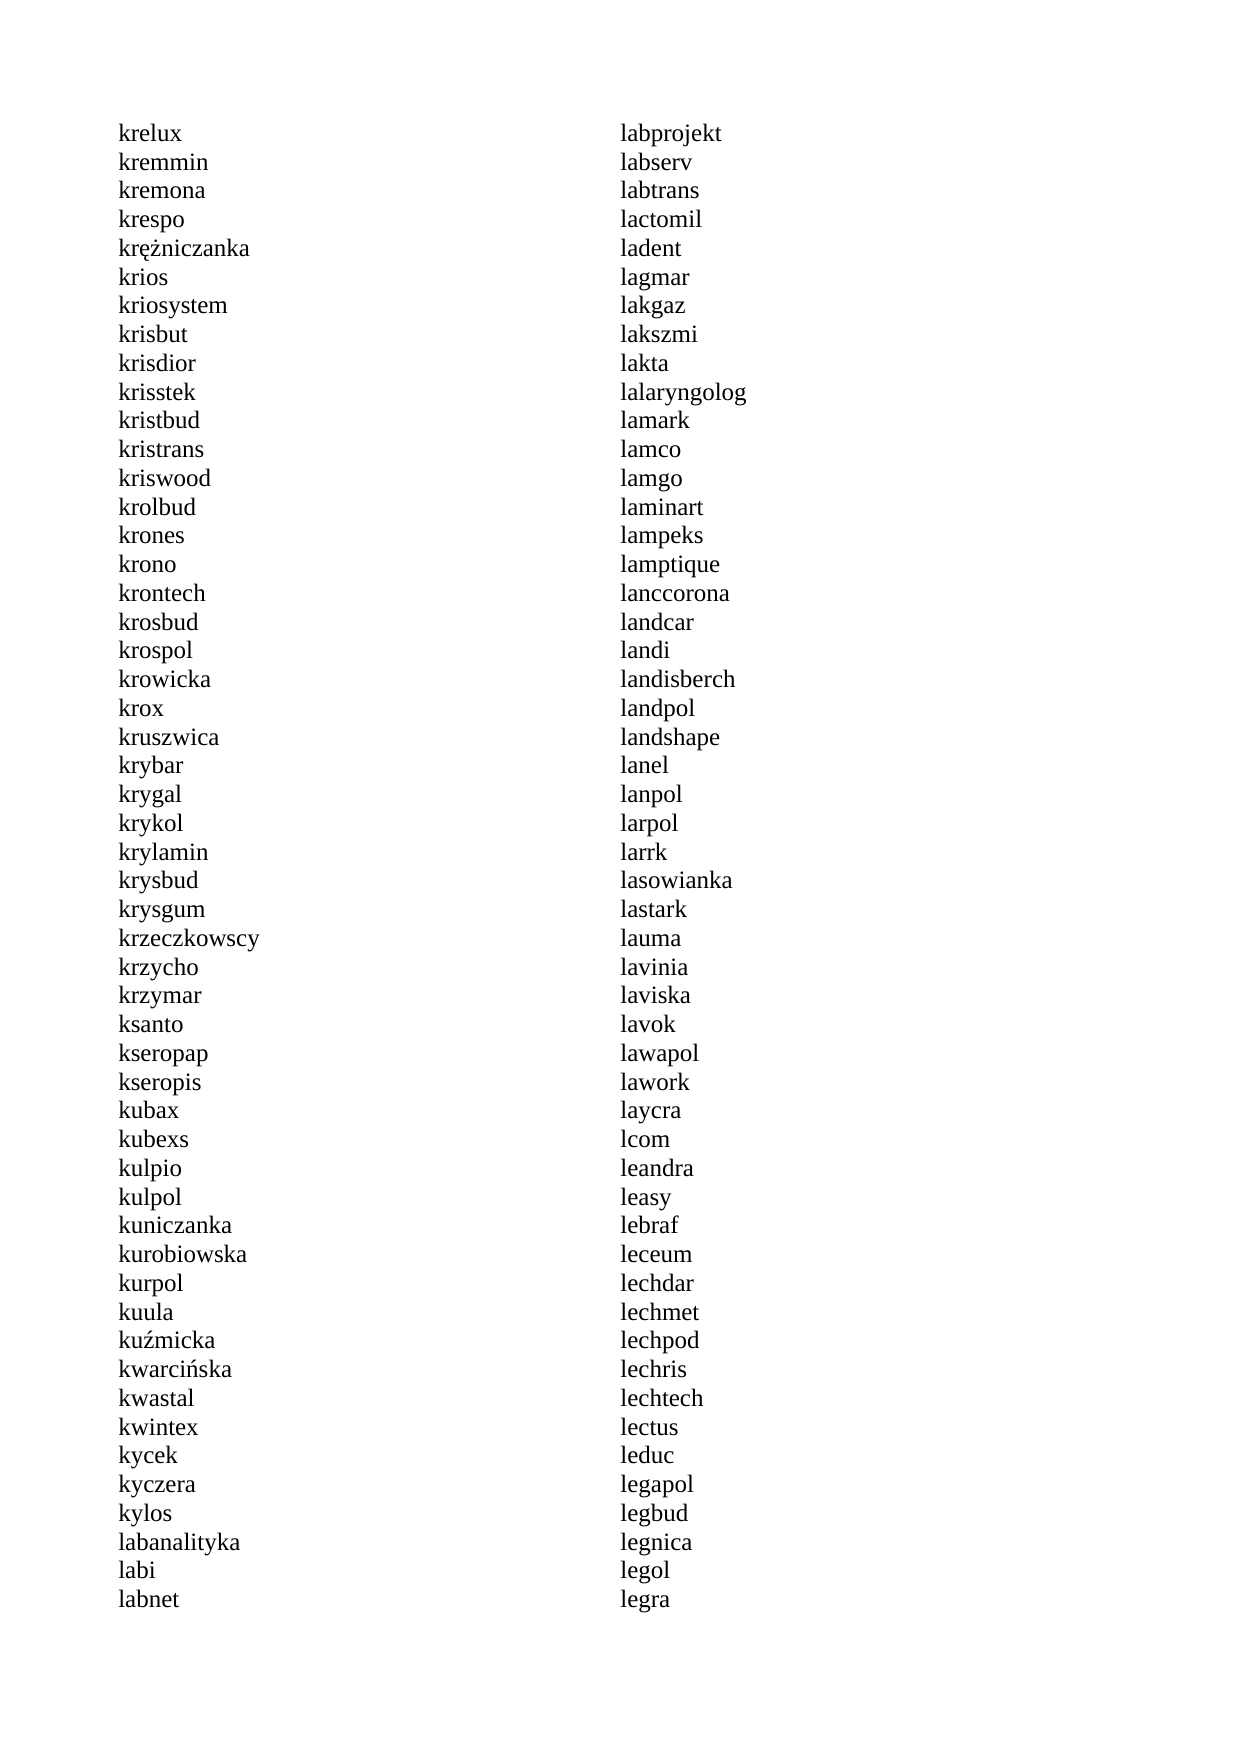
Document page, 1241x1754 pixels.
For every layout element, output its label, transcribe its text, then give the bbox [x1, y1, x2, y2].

text ladent [620, 233, 1122, 262]
text laminart [620, 492, 1122, 521]
text lawapol [620, 1038, 1122, 1067]
text krzycho [118, 952, 620, 981]
text lakgaz [620, 291, 1122, 319]
text lechpod [620, 1326, 1122, 1354]
text lakta [620, 348, 1122, 377]
text kristbud [118, 406, 620, 434]
text krysgum [118, 894, 620, 923]
text krono [118, 549, 620, 578]
text krespo [118, 204, 620, 233]
text landpol [620, 693, 1122, 722]
text krygal [118, 779, 620, 808]
text kubexs [118, 1124, 620, 1153]
text krisdior [118, 348, 620, 377]
text lechtech [620, 1383, 1122, 1412]
text labserv [620, 147, 1122, 176]
text ksanto [118, 1009, 620, 1038]
text labprojekt [620, 118, 1122, 147]
text laviska [620, 981, 1122, 1009]
text lectus [620, 1412, 1122, 1441]
text krzymar [118, 981, 620, 1009]
text kyczera [118, 1469, 620, 1498]
text lasowianka [620, 866, 1122, 894]
text kubax [118, 1096, 620, 1124]
text landisberch [620, 664, 1122, 693]
text lcom [620, 1124, 1122, 1153]
text krisbut [118, 319, 620, 348]
text kurobiowska [118, 1239, 620, 1268]
text kseropis [118, 1067, 620, 1096]
text lamptique [620, 549, 1122, 578]
text landshape [620, 722, 1122, 751]
text kurpol [118, 1268, 620, 1297]
text legapol [620, 1469, 1122, 1498]
text kseropap [118, 1038, 620, 1067]
text krzeczkowscy [118, 923, 620, 952]
text lamgo [620, 463, 1122, 492]
text leandra [620, 1153, 1122, 1182]
text larrk [620, 837, 1122, 866]
text krężniczanka [118, 233, 620, 262]
text lechdar [620, 1268, 1122, 1297]
text leasy [620, 1182, 1122, 1211]
text landcar [620, 607, 1122, 636]
text krisstek [118, 377, 620, 406]
text legbud [620, 1498, 1122, 1527]
text lanccorona [620, 578, 1122, 607]
text krykol [118, 808, 620, 837]
text leceum [620, 1239, 1122, 1268]
text kycek [118, 1441, 620, 1469]
text kulpol [118, 1182, 620, 1211]
text lanel [620, 751, 1122, 779]
text krospol [118, 636, 620, 664]
text krios [118, 262, 620, 291]
text kuula [118, 1297, 620, 1326]
text krones [118, 521, 620, 549]
text krysbud [118, 866, 620, 894]
text labnet [118, 1584, 620, 1613]
text kruszwica [118, 722, 620, 751]
text lagmar [620, 262, 1122, 291]
text kristrans [118, 434, 620, 463]
text lamark [620, 406, 1122, 434]
text kylos [118, 1498, 620, 1527]
text kulpio [118, 1153, 620, 1182]
text kremmin [118, 147, 620, 176]
text lebraf [620, 1211, 1122, 1239]
text legnica [620, 1527, 1122, 1556]
text lavinia [620, 952, 1122, 981]
text labanalityka [118, 1527, 620, 1556]
text lavok [620, 1009, 1122, 1038]
text kremona [118, 176, 620, 204]
text lawork [620, 1067, 1122, 1096]
text krolbud [118, 492, 620, 521]
text lamco [620, 434, 1122, 463]
text kwastal [118, 1383, 620, 1412]
text krybar [118, 751, 620, 779]
text lactomil [620, 204, 1122, 233]
text krox [118, 693, 620, 722]
text leduc [620, 1441, 1122, 1469]
text landi [620, 636, 1122, 664]
text krylamin [118, 837, 620, 866]
text larpol [620, 808, 1122, 837]
text lakszmi [620, 319, 1122, 348]
text lechris [620, 1354, 1122, 1383]
text kriosystem [118, 291, 620, 319]
text lalaryngolog [620, 377, 1122, 406]
text legol [620, 1556, 1122, 1584]
text lastark [620, 894, 1122, 923]
text legra [620, 1584, 1122, 1613]
text krontech [118, 578, 620, 607]
text kuźmicka [118, 1326, 620, 1354]
text kwarcińska [118, 1354, 620, 1383]
text laycra [620, 1096, 1122, 1124]
text labtrans [620, 176, 1122, 204]
text lampeks [620, 521, 1122, 549]
text kriswood [118, 463, 620, 492]
text krosbud [118, 607, 620, 636]
text kuniczanka [118, 1211, 620, 1239]
text lanpol [620, 779, 1122, 808]
text krelux [118, 118, 620, 147]
text krowicka [118, 664, 620, 693]
text lechmet [620, 1297, 1122, 1326]
text lauma [620, 923, 1122, 952]
text kwintex [118, 1412, 620, 1441]
text labi [118, 1556, 620, 1584]
